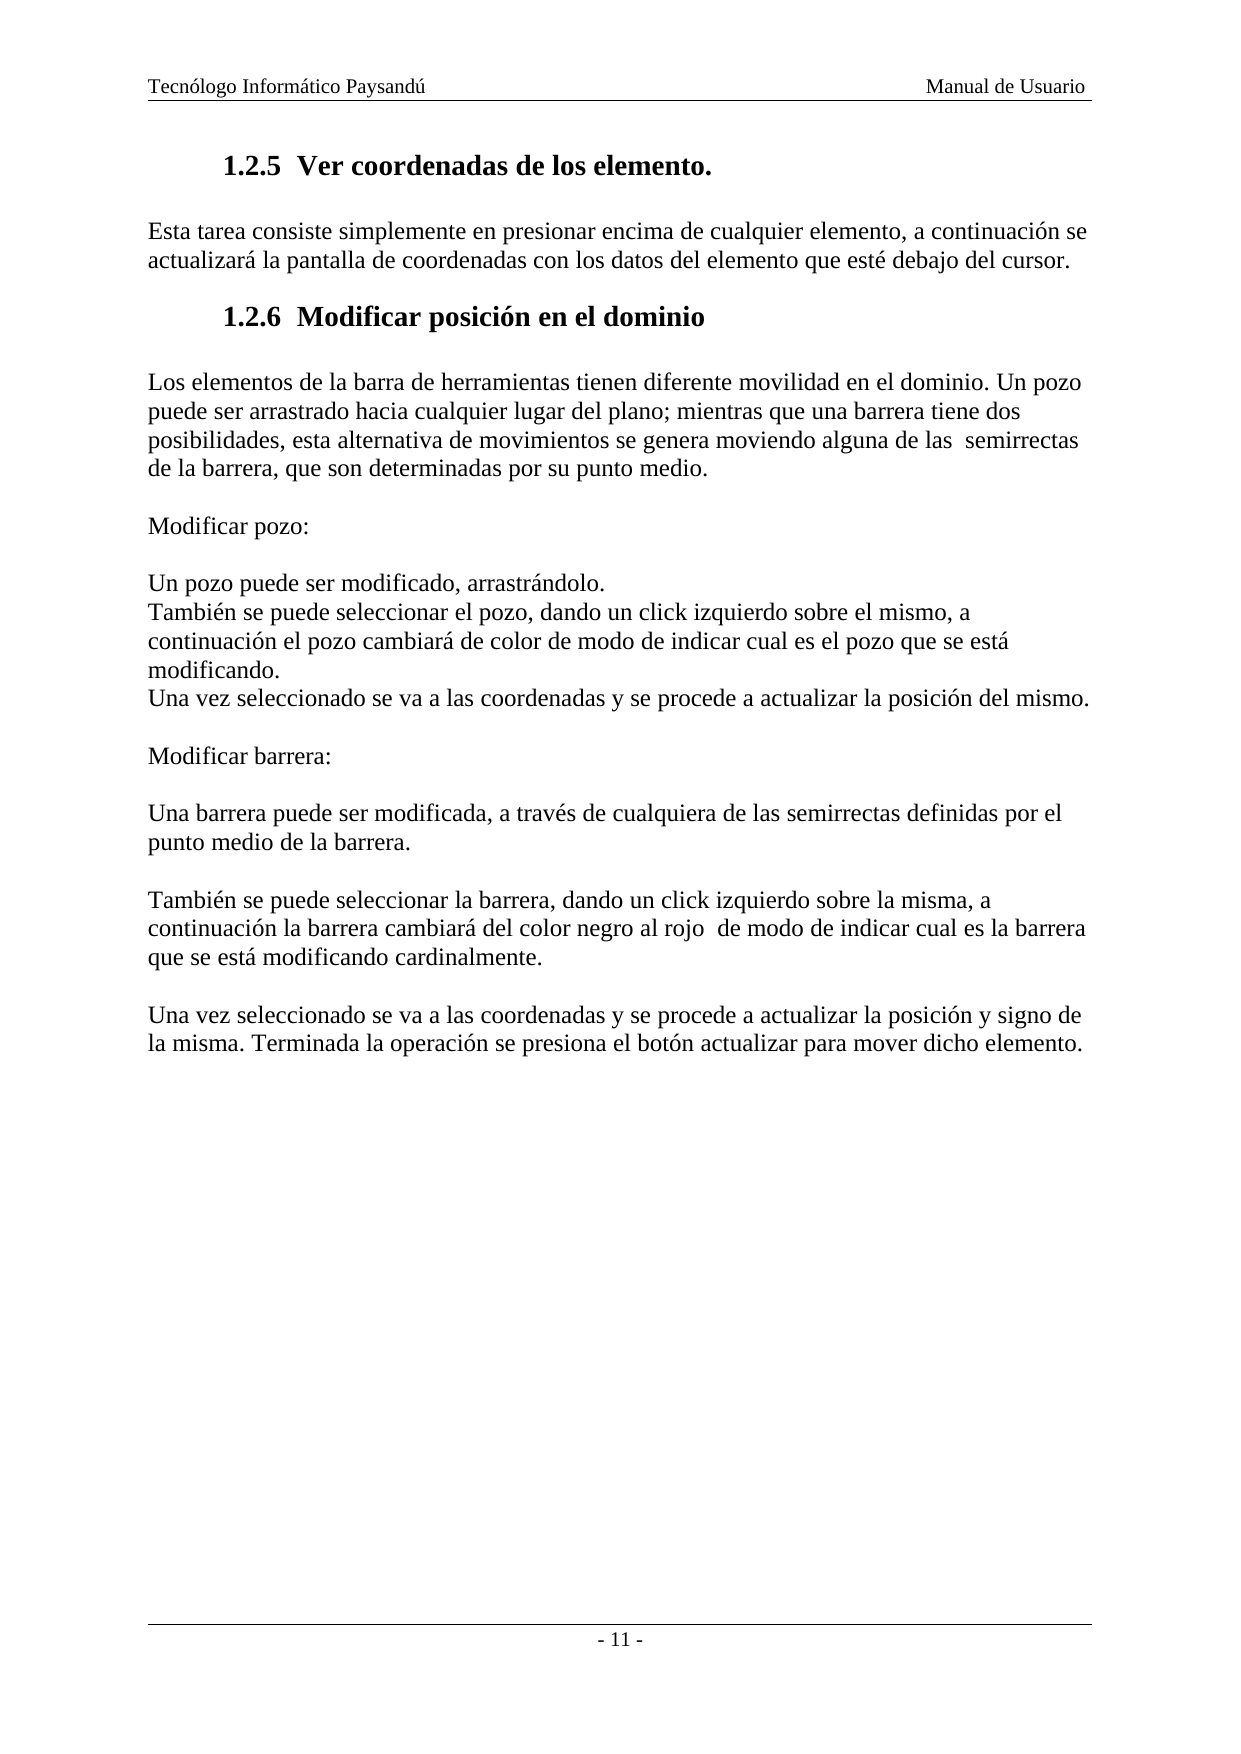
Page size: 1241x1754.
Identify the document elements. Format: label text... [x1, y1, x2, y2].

text Modificar pozo: [148, 511, 1092, 540]
text Una vez seleccionado se va a las coordenadas y se procede a actualizar la posición del mismo. [148, 683, 1092, 712]
subtitle Ver coordenadas de los elemento. [223, 148, 1092, 181]
text Los elementos de la barra de herramientas tienen diferente movilidad en el dominio. Un pozo puede ser arrastrado hacia cualquier lugar del plano; mientras que una barrera tiene dos posibilidades, esta alternativa de movimientos se genera moviendo alguna de las semirrectas de la barrera, que son determinadas por su punto medio. [148, 367, 1092, 482]
text También se puede seleccionar la barrera, dando un click izquierdo sobre la misma, a continuación la barrera cambiará del color negro al rojo de modo de indicar cual es la barrera que se está modificando cardinalmente. [148, 885, 1092, 971]
text También se puede seleccionar el pozo, dando un click izquierdo sobre el mismo, a continuación el pozo cambiará de color de modo de indicar cual es el pozo que se está modificando. [148, 597, 1092, 683]
text Un pozo puede ser modificado, arrastrándolo. [148, 568, 1092, 597]
text Modificar barrera: [148, 741, 1092, 770]
text Una vez seleccionado se va a las coordenadas y se procede a actualizar la posición y signo de la misma. Terminada la operación se presiona el botón actualizar para mover dicho elemento. [148, 1000, 1092, 1057]
subtitle Modificar posición en el dominio [223, 299, 1092, 332]
text Esta tarea consiste simplemente en presionar encima de cualquier elemento, a continuación se actualizará la pantalla de coordenadas con los datos del elemento que esté debajo del cursor. [148, 216, 1092, 274]
text Una barrera puede ser modificada, a través de cualquiera de las semirrectas definidas por el punto medio de la barrera. [148, 798, 1092, 856]
